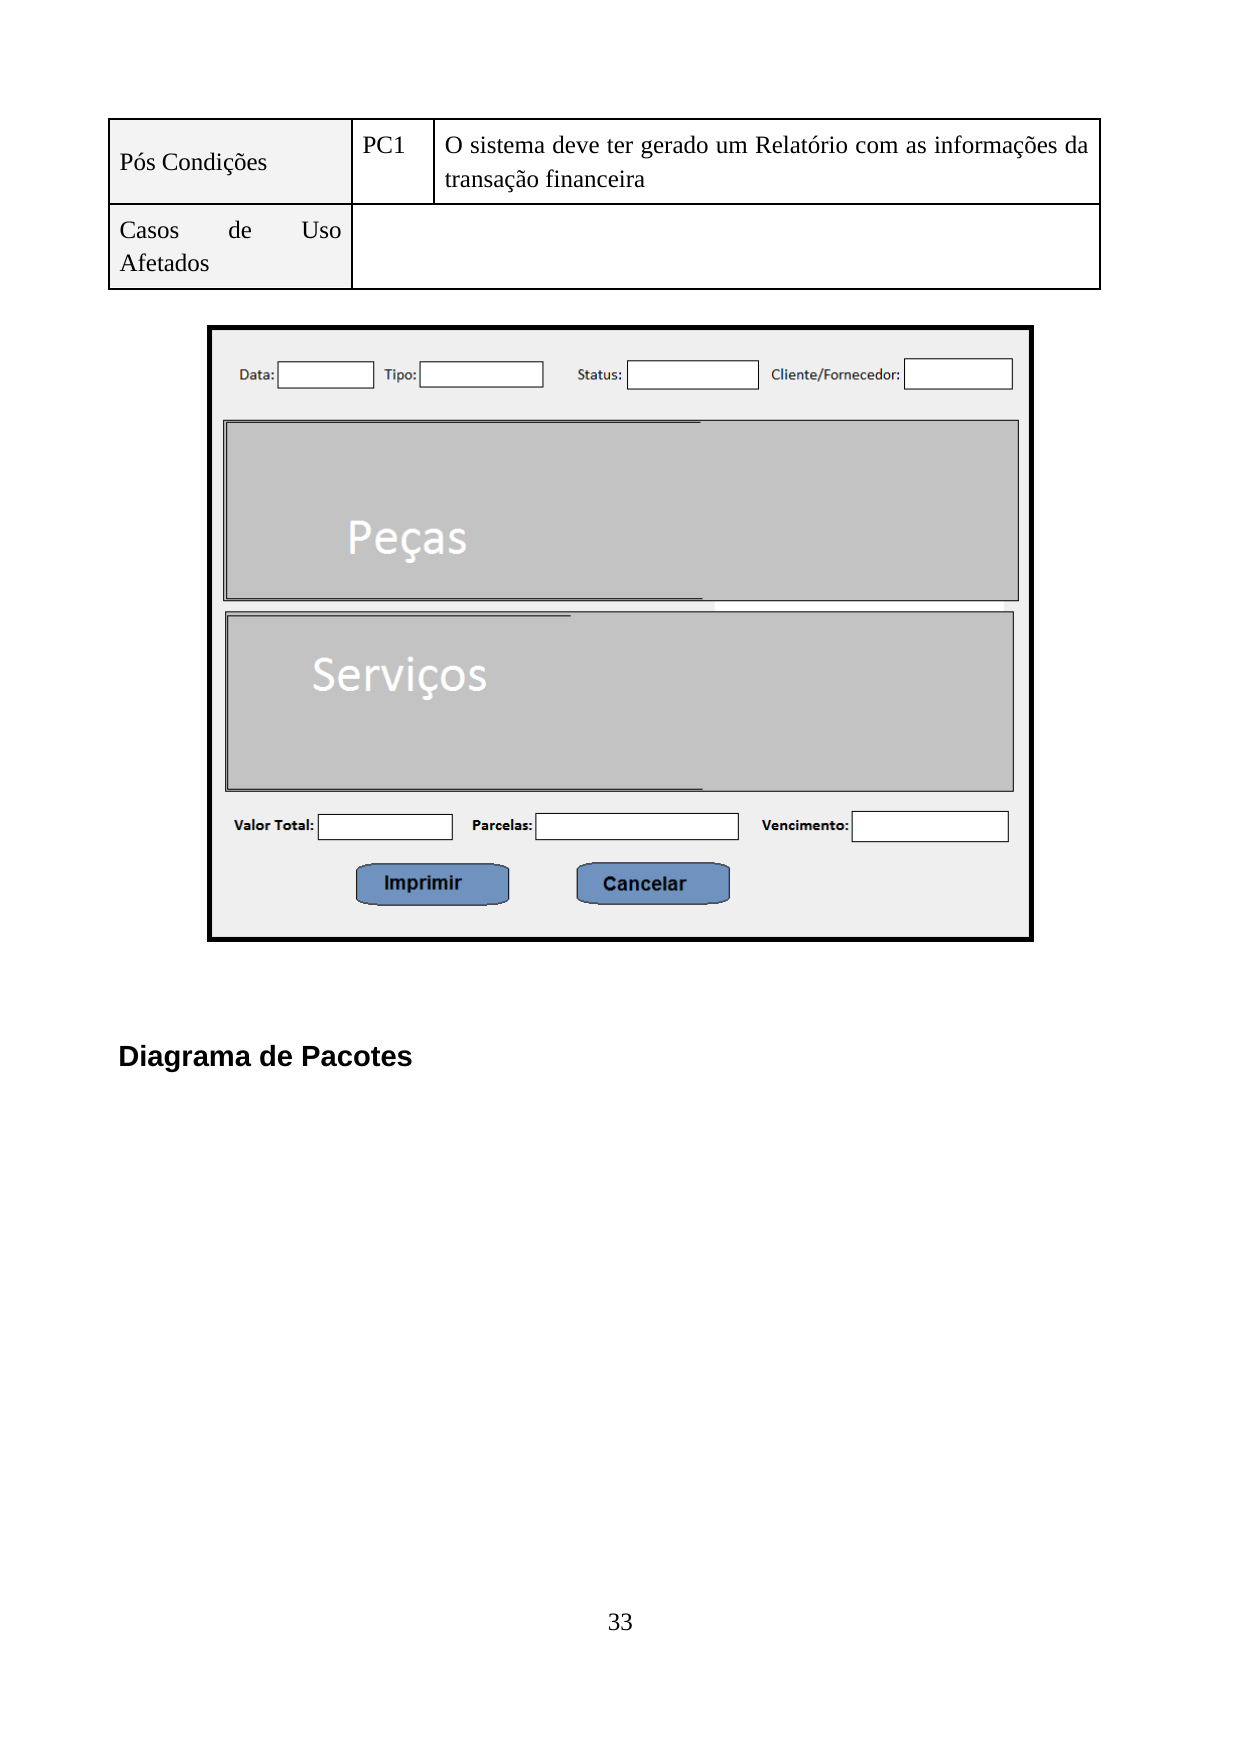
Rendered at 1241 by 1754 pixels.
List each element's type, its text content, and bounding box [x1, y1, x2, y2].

subtitle Diagrama de Pacotes [118, 1039, 1122, 1072]
table_cell PC1 [353, 120, 433, 203]
table_cell [353, 205, 1099, 287]
table_cell Casos de Uso Afetados [110, 205, 351, 287]
picture [204, 322, 1037, 944]
table_cell Pós Condições [110, 120, 351, 203]
table_cell O sistema deve ter gerado um Relatório com as informações da transação financeira [435, 120, 1099, 203]
